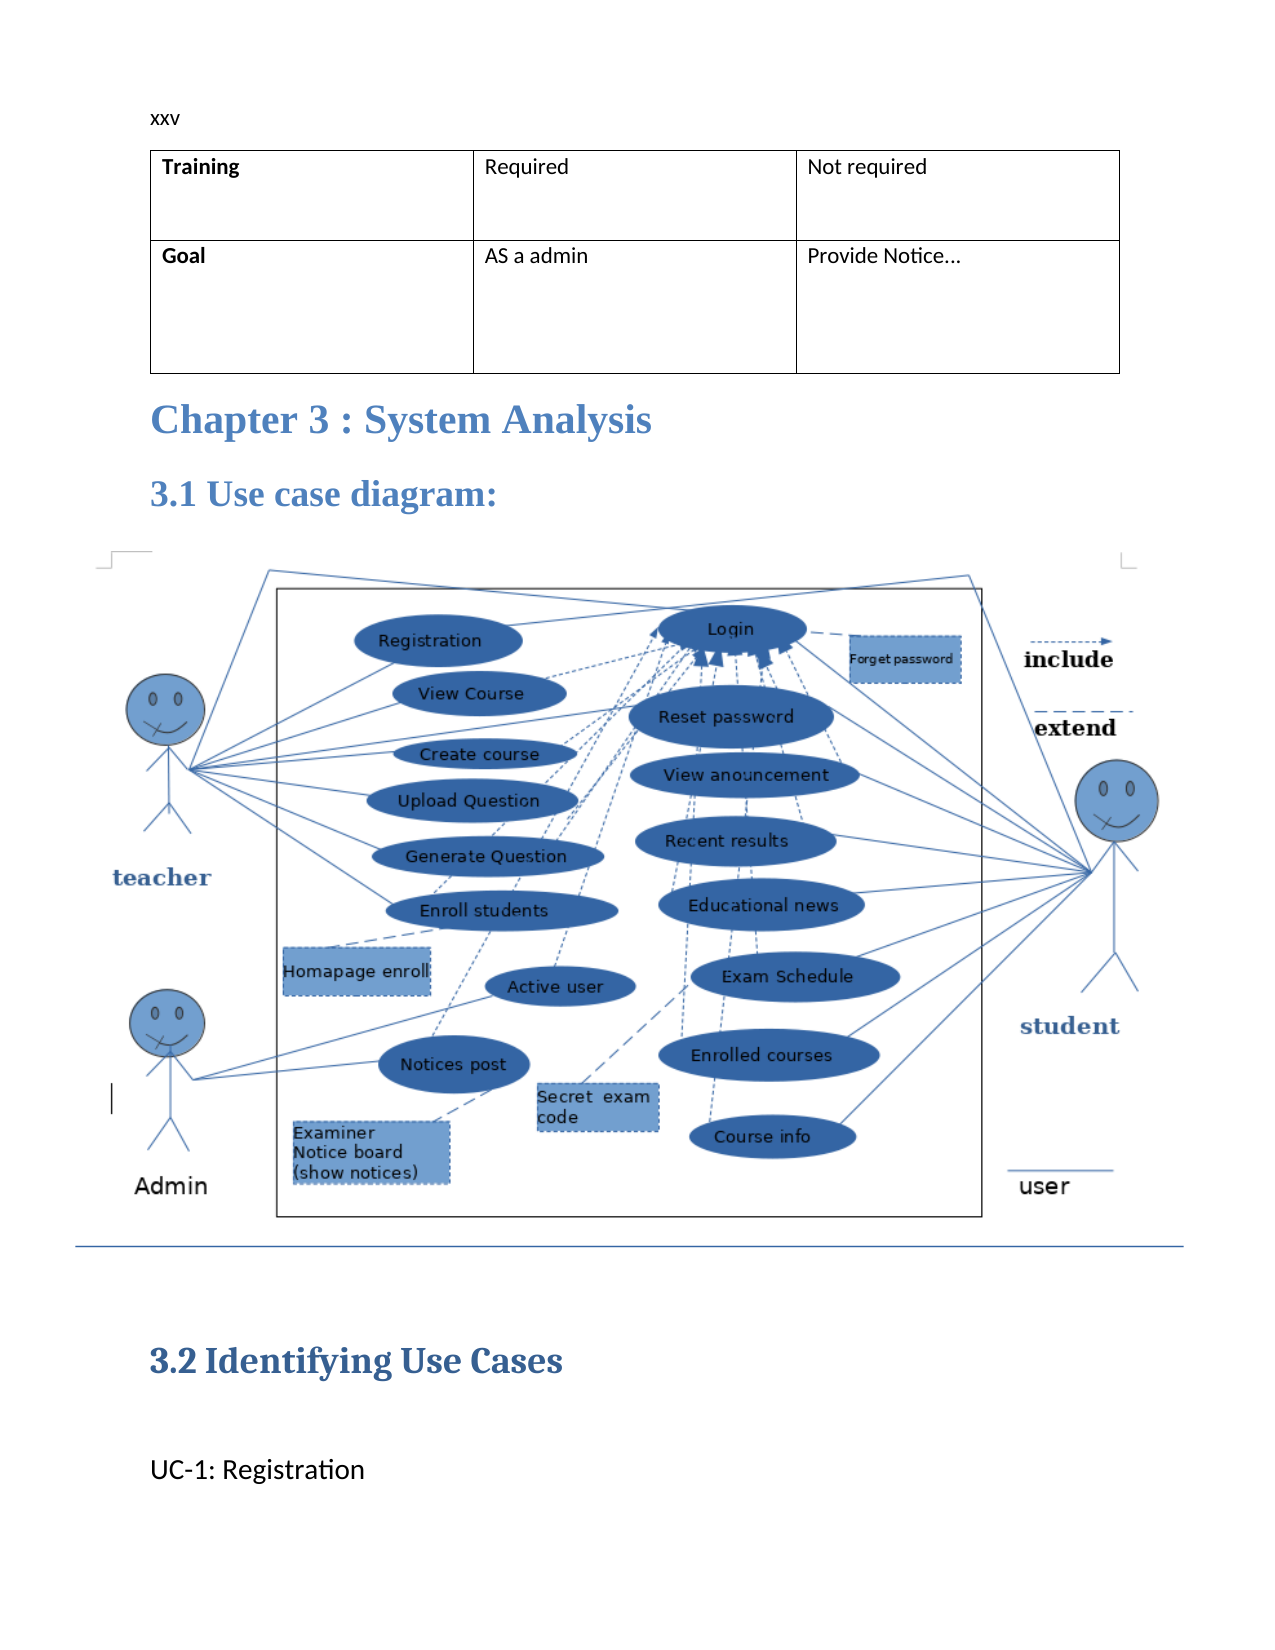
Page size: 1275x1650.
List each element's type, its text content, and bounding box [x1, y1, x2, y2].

table_cell Not required [797, 151, 1119, 239]
table_cell Provide Notice... [797, 241, 1119, 373]
subtitle 3.1 Use case diagram: [150, 471, 1125, 514]
picture [75, 551, 1184, 1277]
subtitle 3.2 Identifying Use Cases [150, 1277, 1125, 1383]
subtitle Chapter 3 : System Analysis [150, 395, 1125, 443]
text UC-1: Registration [150, 1451, 1125, 1487]
table_cell Required [474, 151, 796, 239]
table_cell Goal [151, 241, 473, 373]
table_cell Training [151, 151, 473, 239]
table_cell AS a admin [474, 241, 796, 373]
